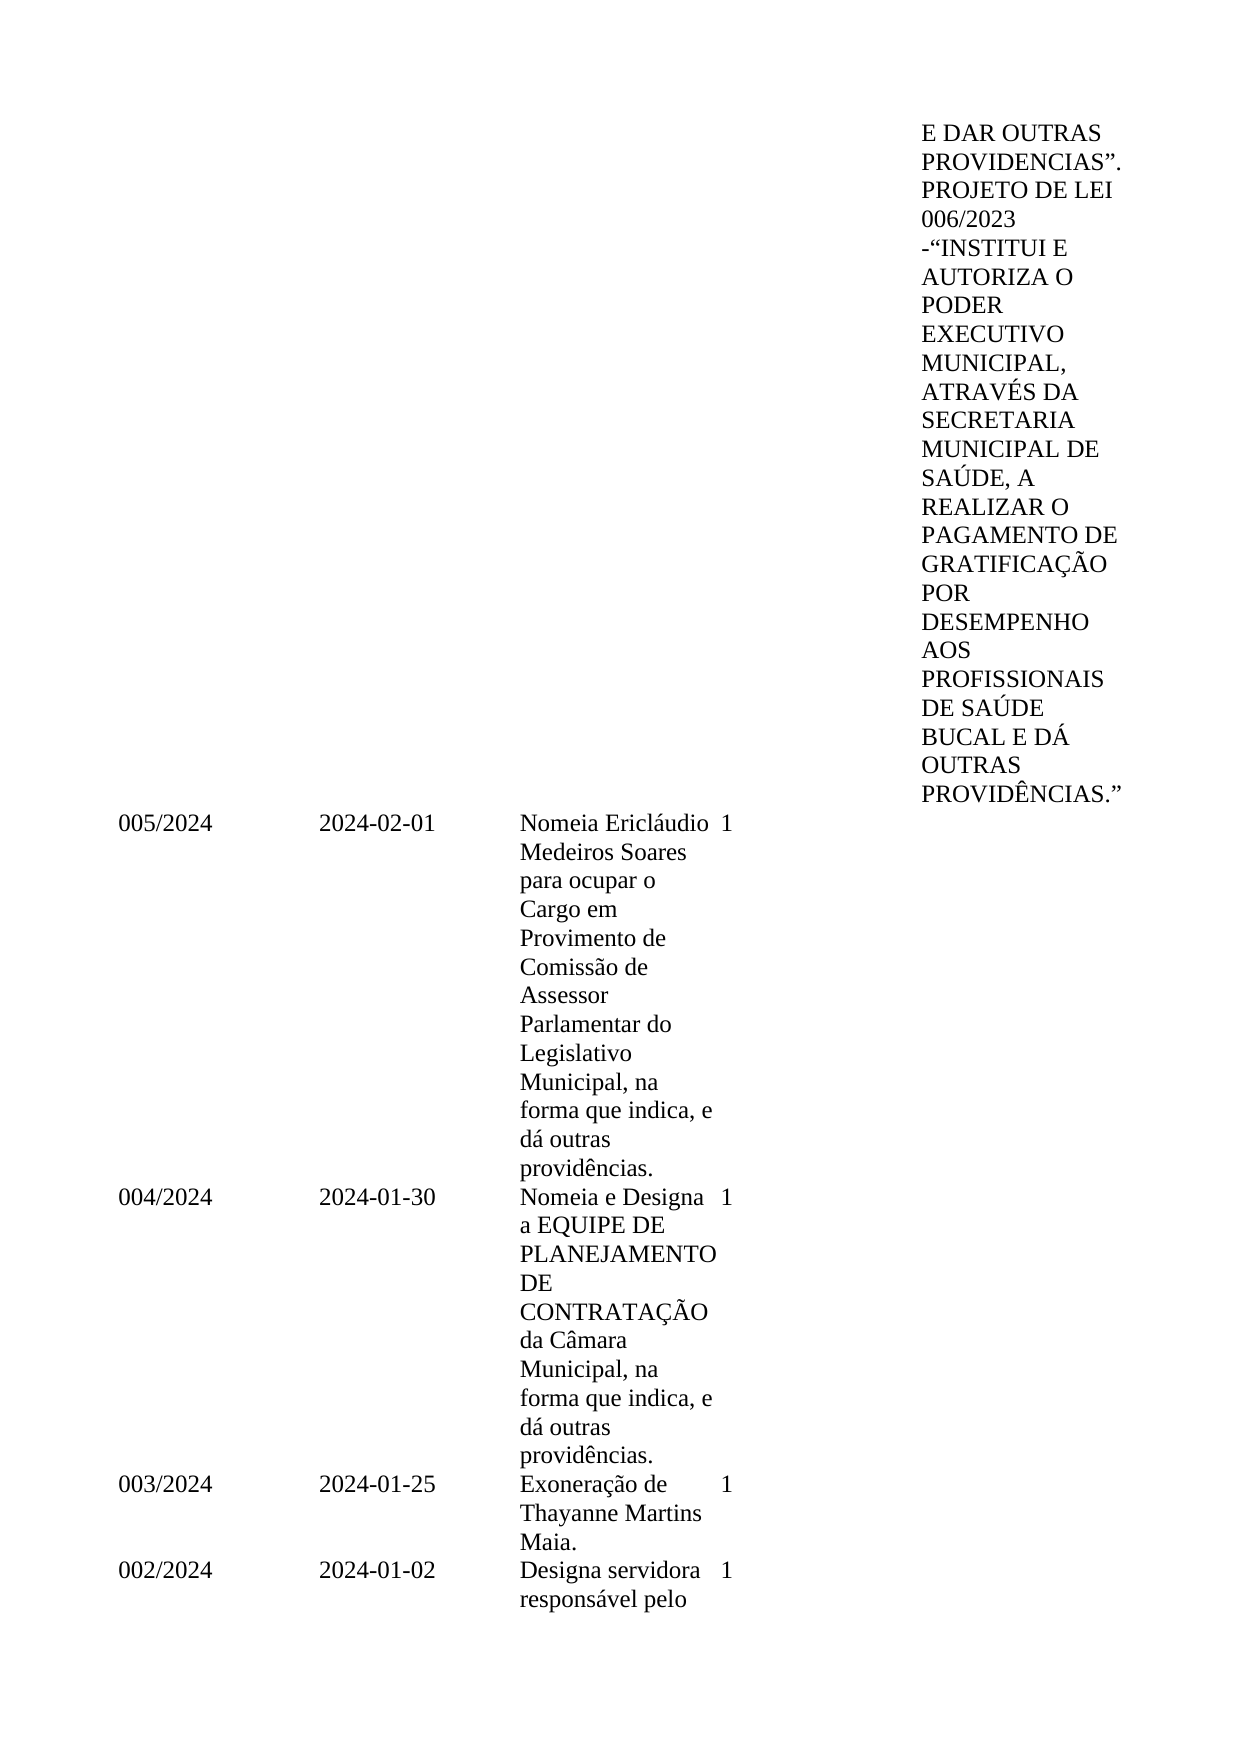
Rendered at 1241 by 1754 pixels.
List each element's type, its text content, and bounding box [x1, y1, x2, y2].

table_cell [921, 1182, 1122, 1469]
table_cell Exoneração de Thayanne Martins Maia. [520, 1469, 720, 1556]
table_cell 2024-01-30 [319, 1182, 519, 1469]
table_cell 1 [720, 808, 921, 1182]
table_cell [921, 808, 1122, 1182]
table_cell 1 [720, 1182, 921, 1469]
table_cell Nomeia e Designa a EQUIPE DE PLANEJAMENTO DE CONTRATAÇÃO da Câmara Municipal, na forma que indica, e dá outras providências. [520, 1182, 720, 1469]
table_cell 003/2024 [118, 1469, 319, 1556]
table_cell 2024-02-01 [319, 808, 519, 1182]
table_cell 2024-01-25 [319, 1469, 519, 1556]
table_cell 002/2024 [118, 1556, 319, 1613]
table_cell 005/2024 [118, 808, 319, 1182]
table_cell 1 [720, 1469, 921, 1556]
table_cell [520, 118, 720, 808]
table_cell 2024-01-02 [319, 1556, 519, 1613]
table_cell [118, 118, 319, 808]
table_cell 1 [720, 1556, 921, 1613]
table_cell [319, 118, 519, 808]
table_cell 004/2024 [118, 1182, 319, 1469]
table_cell [921, 1556, 1122, 1613]
table_cell [921, 1469, 1122, 1556]
table_cell Nomeia Ericláudio Medeiros Soares para ocupar o Cargo em Provimento de Comissão de Assessor Parlamentar do Legislativo Municipal, na forma que indica, e dá outras providências. [520, 808, 720, 1182]
table_cell Designa servidora responsável pelo [520, 1556, 720, 1613]
table_cell [720, 118, 921, 808]
table_cell E DAR OUTRAS PROVIDENCIAS”. PROJETO DE LEI 006/2023 -“INSTITUI E AUTORIZA O PODER EXECUTIVO MUNICIPAL, ATRAVÉS DA SECRETARIA MUNICIPAL DE SAÚDE, A REALIZAR O PAGAMENTO DE GRATIFICAÇÃO POR DESEMPENHO AOS PROFISSIONAIS DE SAÚDE BUCAL E DÁ OUTRAS PROVIDÊNCIAS.” [921, 118, 1122, 808]
